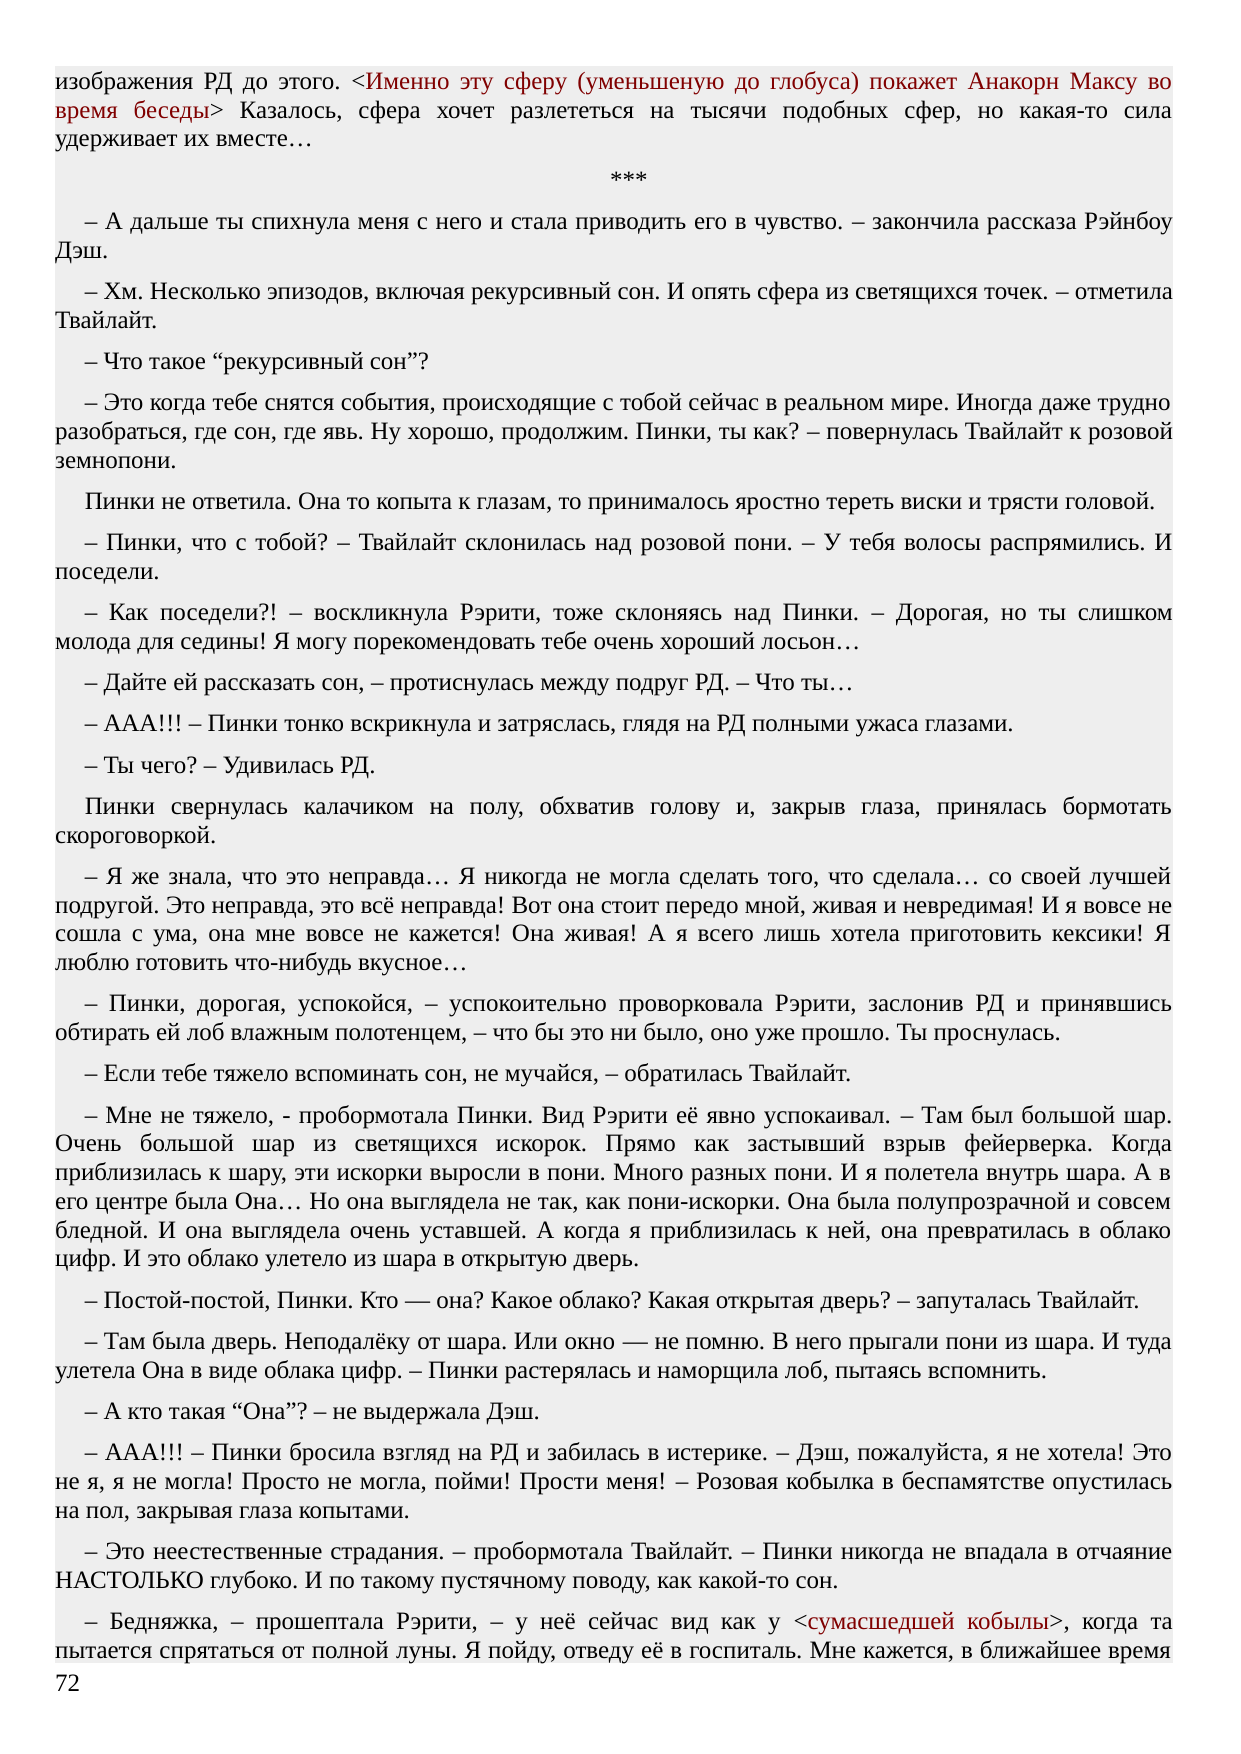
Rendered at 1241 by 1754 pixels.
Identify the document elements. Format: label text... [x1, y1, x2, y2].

text – А кто такая “Она”? – не выдержала Дэш. [55, 1396, 1173, 1425]
text – ААА!!! – Пинки бросила взгляд на РД и забилась в истерике. – Дэш, пожалуйста, я не хотела! Это не я, я не могла! Просто не могла, пойми! Прости меня! – Розовая кобылка в беспамятстве опустилась на пол, закрывая глаза копытами. [55, 1437, 1173, 1523]
text – Там была дверь. Неподалёку от шара. Или окно — не помню. В него прыгали пони из шара. И туда улетела Она в виде облака цифр. – Пинки растерялась и наморщила лоб, пытаясь вспомнить. [55, 1326, 1173, 1383]
text – Хм. Несколько эпизодов, включая рекурсивный сон. И опять сфера из светящихся точек. – отметила Твайлайт. [55, 276, 1173, 333]
text – Это неестественные страдания. – пробормотала Твайлайт. – Пинки никогда не впадала в отчаяние НАСТОЛЬКО глубоко. И по такому пустячному поводу, как какой-то сон. [55, 1536, 1173, 1593]
text – Если тебе тяжело вспоминать сон, не мучайся, – обратилась Твайлайт. [55, 1058, 1173, 1087]
text – Бедняжка, – прошептала Рэрити, – у неё сейчас вид как у <сумасшедшей кобылы>, когда та пытается спрятаться от полной луны. Я пойду, отведу её в госпиталь. Мне кажется, в ближайшее время [55, 1606, 1173, 1663]
text – Как поседели?! – воскликнула Рэрити, тоже склоняясь над Пинки. – Дорогая, но ты слишком молода для седины! Я могу порекомендовать тебе очень хороший лосьон… [55, 597, 1173, 655]
text – Пинки, что с тобой? – Твайлайт склонилась над розовой пони. – У тебя волосы распрямились. И поседели. [55, 527, 1173, 585]
text Пинки не ответила. Она то копыта к глазам, то принималось яростно тереть виски и трясти головой. [55, 486, 1173, 515]
text *** [55, 165, 1173, 193]
text – Ты чего? – Удивилась РД. [55, 750, 1173, 778]
text – Что такое “рекурсивный сон”? [55, 346, 1173, 375]
text – Постой-постой, Пинки. Кто — она? Какое облако? Какая открытая дверь? – запуталась Твайлайт. [55, 1285, 1173, 1313]
text – Это когда тебе снятся события, происходящие с тобой сейчас в реальном мире. Иногда даже трудно разобраться, где сон, где явь. Ну хорошо, продолжим. Пинки, ты как? – повернулась Твайлайт к розовой земнопони. [55, 387, 1173, 473]
text изображения РД до этого. <Именно эту сферу (уменьшеную до глобуса) покажет Анакорн Максу во время беседы> Казалось, сфера хочет разлететься на тысячи подобных сфер, но какая-то сила удерживает их вместе… [55, 66, 1173, 152]
text – Мне не тяжело, - пробормотала Пинки. Вид Рэрити её явно успокаивал. – Там был большой шар. Очень большой шар из светящихся искорок. Прямо как застывший взрыв фейерверка. Когда приблизилась к шару, эти искорки выросли в пони. Много разных пони. И я полетела внутрь шара. А в его центре была Она… Но она выглядела не так, как пони-искорки. Она была полупрозрачной и совсем бледной. И она выглядела очень уставшей. А когда я приблизилась к ней, она превратилась в облако цифр. И это облако улетело из шара в открытую дверь. [55, 1100, 1173, 1272]
text – ААА!!! – Пинки тонко вскрикнула и затряслась, глядя на РД полными ужаса глазами. [55, 708, 1173, 737]
text Пинки свернулась калачиком на полу, обхватив голову и, закрыв глаза, принялась бормотать скороговоркой. [55, 791, 1173, 848]
text – Дайте ей рассказать сон, – протиснулась между подруг РД. – Что ты… [55, 667, 1173, 696]
text – Я же знала, что это неправда… Я никогда не могла сделать того, что сделала… со своей лучшей подругой. Это неправда, это всё неправда! Вот она стоит передо мной, живая и невредимая! И я вовсе не сошла с ума, она мне вовсе не кажется! Она живая! А я всего лишь хотела приготовить кексики! Я люблю готовить что-нибудь вкусное… [55, 861, 1173, 976]
text – А дальше ты спихнула меня с него и стала приводить его в чувство. – закончила рассказа Рэйнбоу Дэш. [55, 206, 1173, 263]
text – Пинки, дорогая, успокойся, – успокоительно проворковала Рэрити, заслонив РД и принявшись обтирать ей лоб влажным полотенцем, – что бы это ни было, оно уже прошло. Ты проснулась. [55, 988, 1173, 1046]
